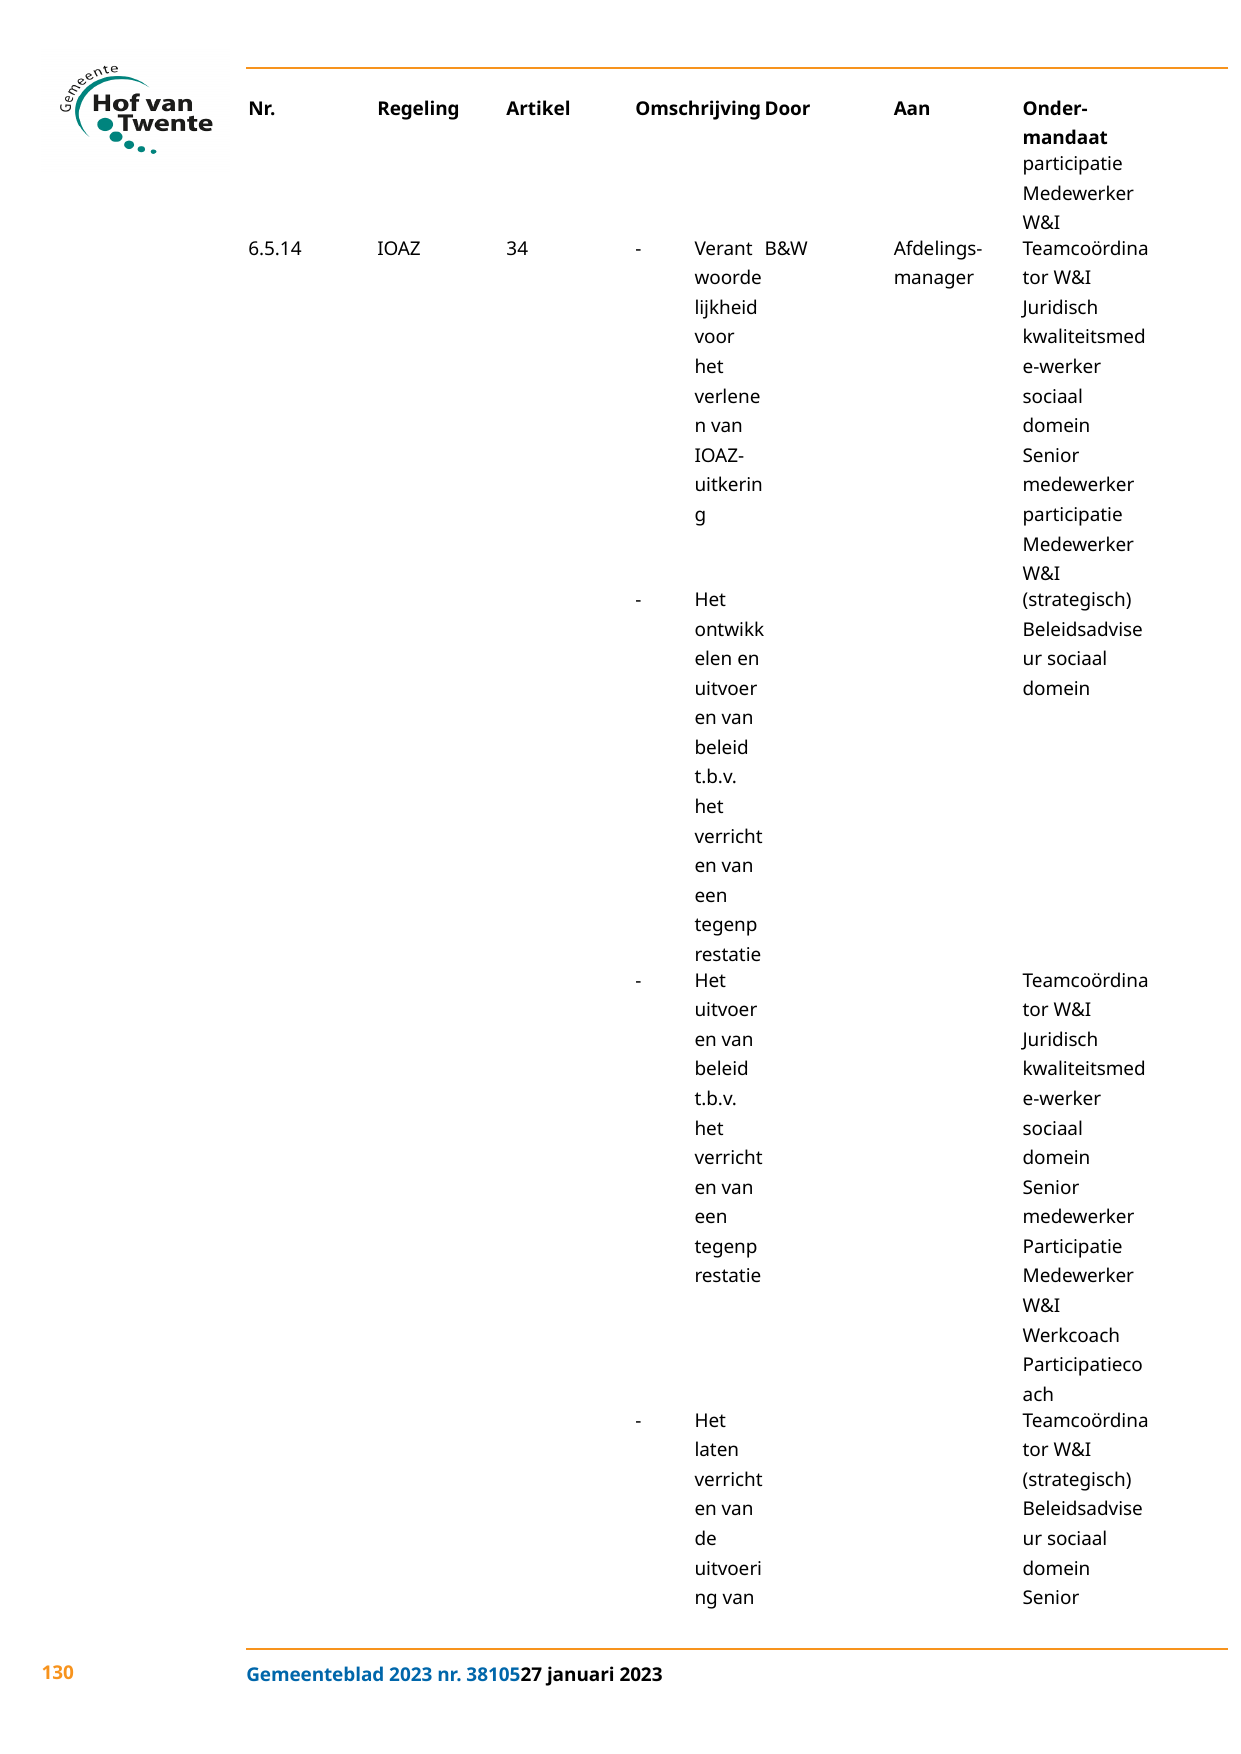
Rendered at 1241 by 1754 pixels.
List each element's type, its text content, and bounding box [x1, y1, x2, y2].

table_cell Teamcoördinator W&I Juridisch kwaliteitsmede-werker sociaal domein Senior medewerker Participatie Medewerker W&I Werkcoach Participatiecoach [1023, 967, 1152, 1407]
table_cell 6.5.14 [248, 235, 377, 1610]
table_cell [894, 150, 1022, 235]
table_cell participatie Medewerker W&I [1023, 150, 1152, 235]
table_cell Verantwoordelijkheid voor het verlenen van IOAZ-uitkering [635, 235, 764, 586]
table_cell Teamcoördinator W&I (strategisch) Beleidsadviseur sociaal domein Senior [1023, 1407, 1152, 1610]
table_cell [764, 150, 893, 235]
table_cell (strategisch) Beleidsadviseur sociaal domein [1023, 586, 1152, 967]
table_cell [506, 150, 635, 235]
table_cell [248, 150, 377, 235]
table_header Artikel [506, 95, 635, 150]
table_cell Het ontwikkelen en uitvoeren van beleid t.b.v. het verrichten van een tegenprestatie [635, 586, 764, 967]
table_cell 34 [506, 235, 635, 1610]
table_header Onder-mandaat [1023, 95, 1152, 150]
table_cell Het uitvoeren van beleid t.b.v. het verrichten van een tegenprestatie [635, 967, 764, 1407]
table_header Omschrijving [635, 95, 764, 150]
table_cell [635, 150, 764, 235]
table_cell Afdelings-manager [894, 235, 1022, 1610]
table_header Aan [894, 95, 1022, 150]
table_cell Het laten verrichten van de uitvoering van [635, 1407, 764, 1610]
table_cell Teamcoördinator W&I Juridisch kwaliteitsmede-werker sociaal domein Senior medewerker participatie Medewerker W&I [1023, 235, 1152, 586]
table_cell B&W [764, 235, 893, 1610]
table_header Regeling [377, 95, 506, 150]
table_cell [377, 150, 506, 235]
table_header Door [764, 95, 893, 150]
picture [41, 47, 231, 172]
table_cell IOAZ [377, 235, 506, 1610]
table_header Nr. [248, 95, 377, 150]
